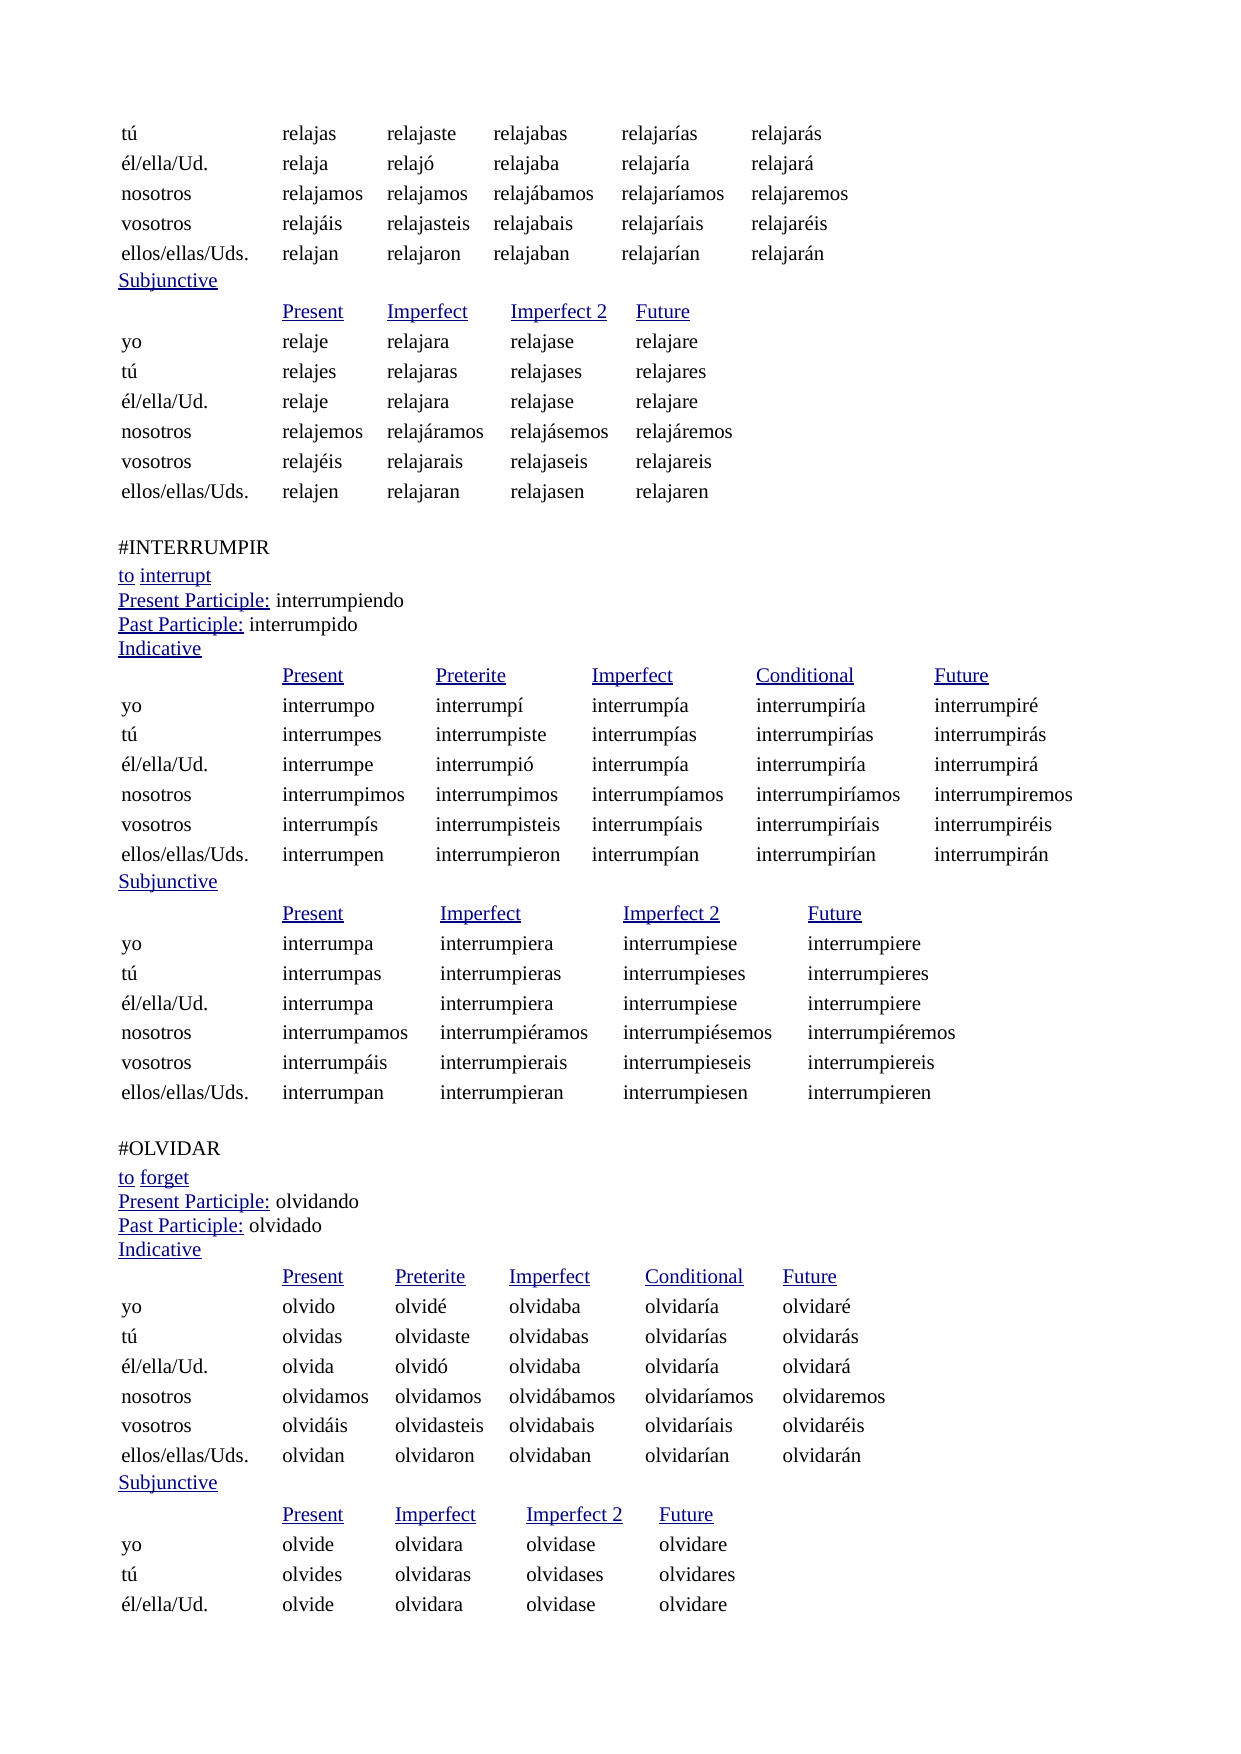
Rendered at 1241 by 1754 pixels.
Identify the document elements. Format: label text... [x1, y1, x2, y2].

text Past Participle: olvidado [118, 1213, 1122, 1237]
text Subjunctive [118, 268, 1122, 292]
text Subjunctive [118, 869, 1122, 893]
text Indicative [118, 1237, 1122, 1261]
text #INTERRUMPIR [118, 534, 1122, 559]
text Past Participle: interrumpido [118, 612, 1122, 636]
text to interrupt [118, 563, 1122, 587]
text #OLVIDAR [118, 1136, 1122, 1160]
text Present Participle: olvidando [118, 1189, 1122, 1213]
text Subjunctive [118, 1470, 1122, 1494]
text Indicative [118, 636, 1122, 660]
text to forget [118, 1165, 1122, 1189]
text Present Participle: interrumpiendo [118, 587, 1122, 612]
